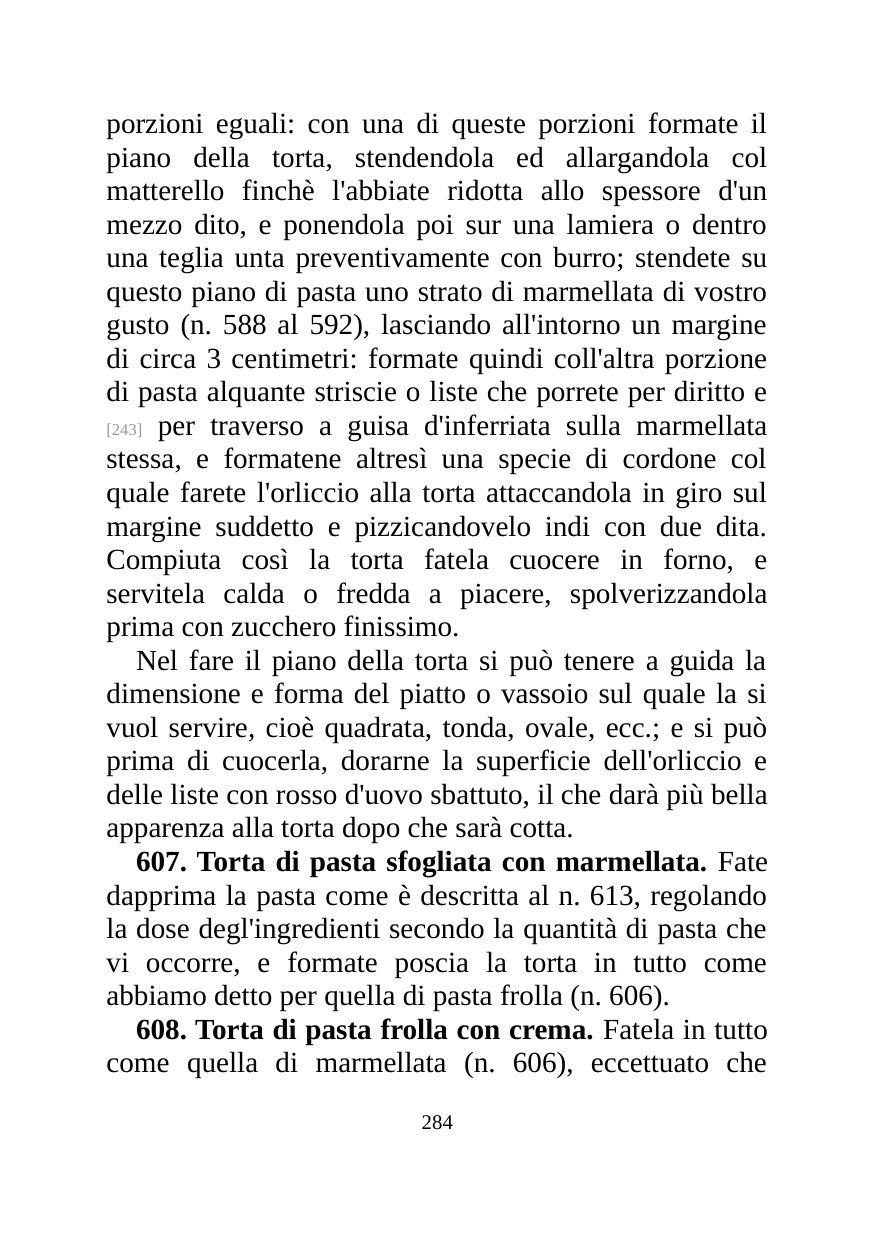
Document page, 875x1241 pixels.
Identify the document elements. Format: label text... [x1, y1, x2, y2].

text 608. Torta di pasta frolla con crema. Fatela in tutto come quella di marmellata (n. 606), eccettuato che [106, 1012, 768, 1079]
text 607. Torta di pasta sfogliata con marmellata. Fate dapprima la pasta come è descritta al n. 613, regolando la dose degl'ingredienti secondo la quantità di pasta che vi occorre, e formate poscia la torta in tutto come abbiamo detto per quella di pasta frolla (n. 606). [106, 844, 768, 1012]
text Nel fare il piano della torta si può tenere a guida la dimensione e forma del piatto o vassoio sul quale la si vuol servire, cioè quadrata, tonda, ovale, ecc.; e si può prima di cuocerla, dorarne la superficie dell'orliccio e delle liste con rosso d'uovo sbattuto, il che darà più bella apparenza alla torta dopo che sarà cotta. [106, 643, 768, 844]
text porzioni eguali: con una di queste porzioni formate il piano della torta, stendendola ed allargandola col matterello finchè l'abbiate ridotta allo spessore d'un mezzo dito, e ponendola poi sur una lamiera o dentro una teglia unta preventivamente con burro; stendete su questo piano di pasta uno strato di marmellata di vostro gusto (n. 588 al 592), lasciando all'intorno un margine di circa 3 centimetri: formate quindi coll'altra porzione di pasta alquante striscie o liste che porrete per diritto e [243] per traverso a guisa d'inferriata sulla marmellata stessa, e formatene altresì una specie di cordone col quale farete l'orliccio alla torta attaccandola in giro sul margine suddetto e pizzicandovelo indi con due dita. Compiuta così la torta fatela cuocere in forno, e servitela calda o fredda a piacere, spolverizzandola prima con zucchero finissimo. [106, 106, 768, 643]
